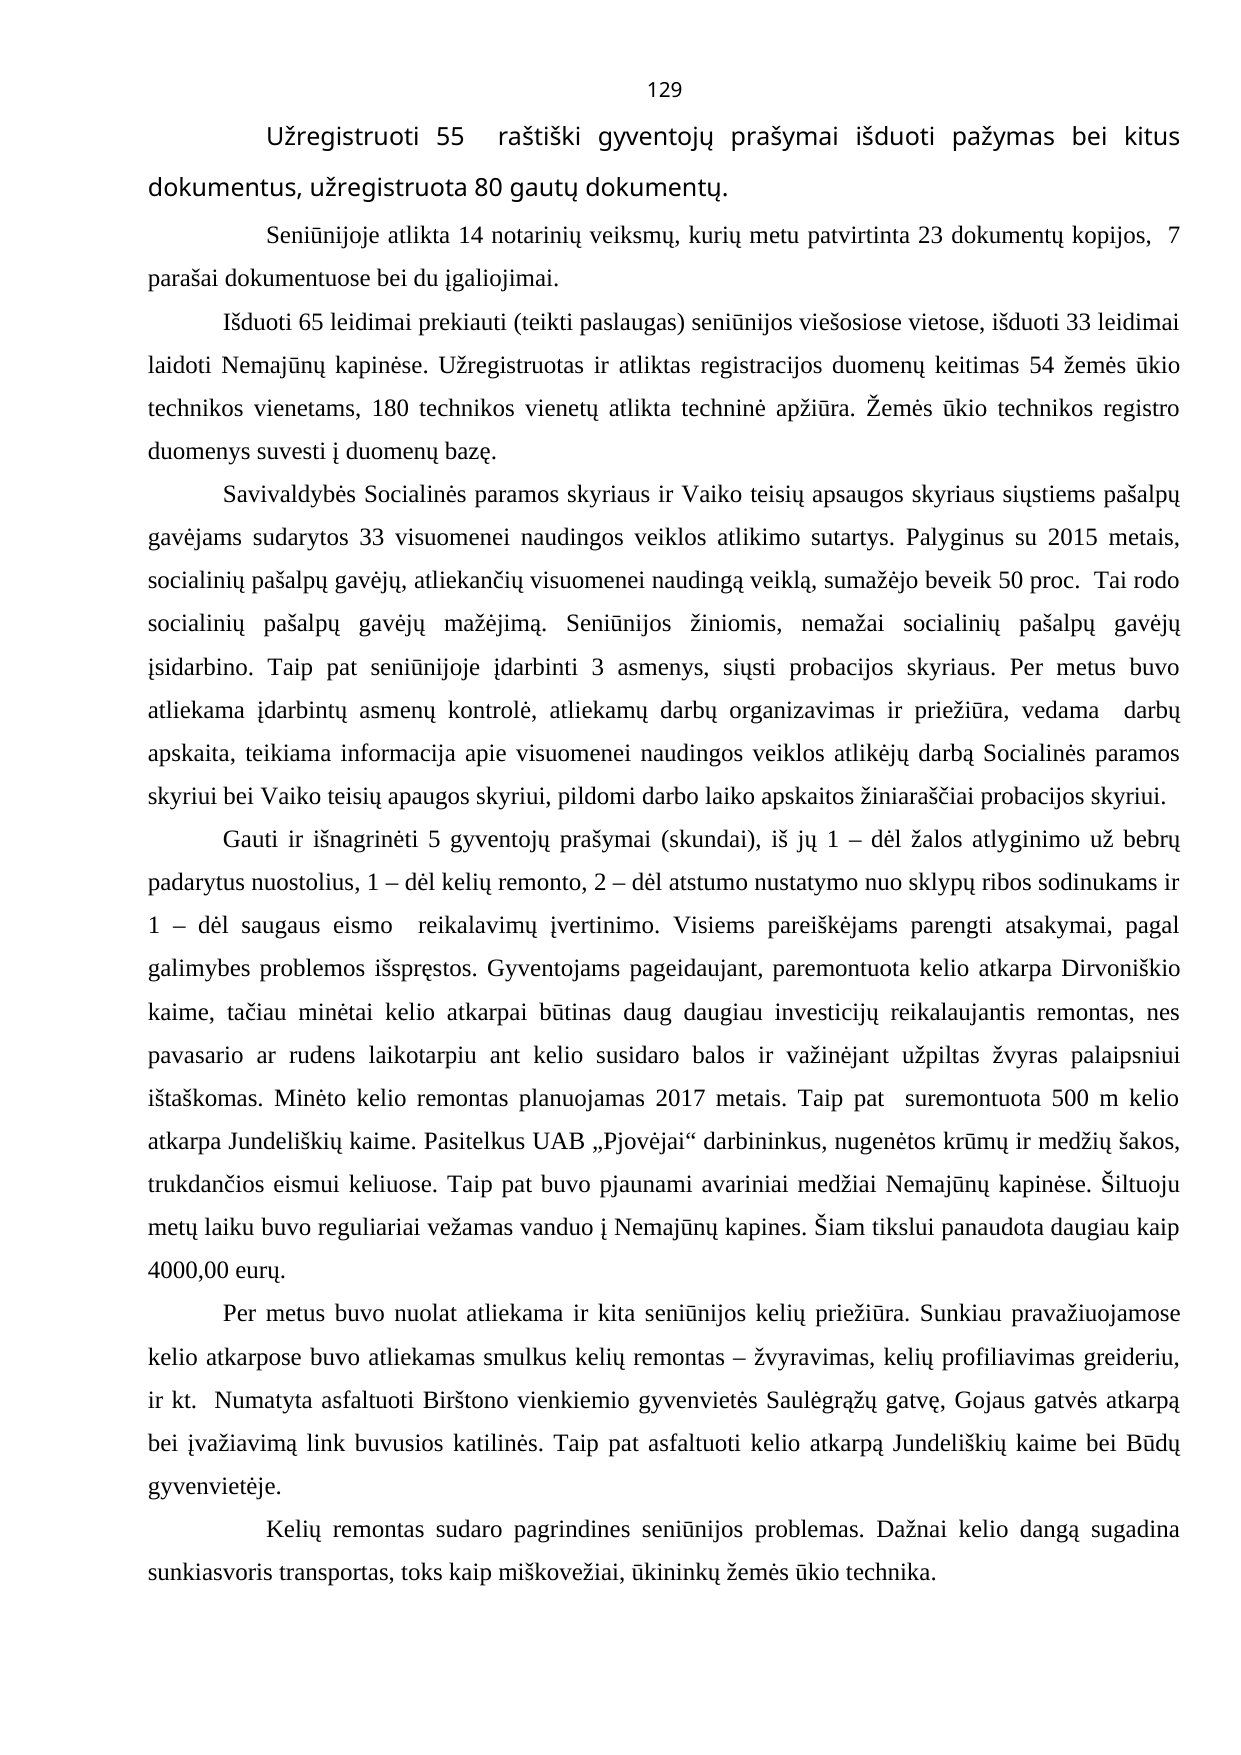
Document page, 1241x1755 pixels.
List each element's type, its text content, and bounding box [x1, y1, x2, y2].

text Užregistruoti 55 raštiški gyventojų prašymai išduoti pažymas bei kitus dokumentus, užregistruota 80 gautų dokumentų. [148, 118, 1181, 203]
text Gauti ir išnagrinėti 5 gyventojų prašymai (skundai), iš jų 1 – dėl žalos atlyginimo už bebrų padarytus nuostolius, 1 – dėl kelių remonto, 2 – dėl atstumo nustatymo nuo sklypų ribos sodinukams ir 1 – dėl saugaus eismo reikalavimų įvertinimo. Visiems pareiškėjams parengti atsakymai, pagal galimybes problemos išspręstos. Gyventojams pageidaujant, paremontuota kelio atkarpa Dirvoniškio kaime, tačiau minėtai kelio atkarpai būtinas daug daugiau investicijų reikalaujantis remontas, nes pavasario ar rudens laikotarpiu ant kelio susidaro balos ir važinėjant užpiltas žvyras palaipsniui ištaškomas. Minėto kelio remontas planuojamas 2017 metais. Taip pat suremontuota 500 m kelio atkarpa Jundeliškių kaime. Pasitelkus UAB „Pjovėjai“ darbininkus, nugenėtos krūmų ir medžių šakos, trukdančios eismui keliuose. Taip pat buvo pjaunami avariniai medžiai Nemajūnų kapinėse. Šiltuoju metų laiku buvo reguliariai vežamas vanduo į Nemajūnų kapines. Šiam tikslui panaudota daugiau kaip 4000,00 eurų. [148, 824, 1181, 1284]
text Per metus buvo nuolat atliekama ir kita seniūnijos kelių priežiūra. Sunkiau pravažiuojamose kelio atkarpose buvo atliekamas smulkus kelių remontas – žvyravimas, kelių profiliavimas greideriu, ir kt. Numatyta asfaltuoti Birštono vienkiemio gyvenvietės Saulėgrąžų gatvę, Gojaus gatvės atkarpą bei įvažiavimą link buvusios katilinės. Taip pat asfaltuoti kelio atkarpą Jundeliškių kaime bei Būdų gyvenvietėje. [148, 1298, 1181, 1500]
text Išduoti 65 leidimai prekiauti (teikti paslaugas) seniūnijos viešosiose vietose, išduoti 33 leidimai laidoti Nemajūnų kapinėse. Užregistruotas ir atliktas registracijos duomenų keitimas 54 žemės ūkio technikos vienetams, 180 technikos vienetų atlikta techninė apžiūra. Žemės ūkio technikos registro duomenys suvesti į duomenų bazę. [148, 307, 1181, 465]
text Seniūnijoje atlikta 14 notarinių veiksmų, kurių metu patvirtinta 23 dokumentų kopijos, 7 parašai dokumentuose bei du įgaliojimai. [148, 220, 1181, 292]
text Kelių remontas sudaro pagrindines seniūnijos problemas. Dažnai kelio dangą sugadina sunkiasvoris transportas, toks kaip miškovežiai, ūkininkų žemės ūkio technika. [148, 1514, 1181, 1586]
text Savivaldybės Socialinės paramos skyriaus ir Vaiko teisių apsaugos skyriaus siųstiems pašalpų gavėjams sudarytos 33 visuomenei naudingos veiklos atlikimo sutartys. Palyginus su 2015 metais, socialinių pašalpų gavėjų, atliekančių visuomenei naudingą veiklą, sumažėjo beveik 50 proc. Tai rodo socialinių pašalpų gavėjų mažėjimą. Seniūnijos žiniomis, nemažai socialinių pašalpų gavėjų įsidarbino. Taip pat seniūnijoje įdarbinti 3 asmenys, siųsti probacijos skyriaus. Per metus buvo atliekama įdarbintų asmenų kontrolė, atliekamų darbų organizavimas ir priežiūra, vedama darbų apskaita, teikiama informacija apie visuomenei naudingos veiklos atlikėjų darbą Socialinės paramos skyriui bei Vaiko teisių apaugos skyriui, pildomi darbo laiko apskaitos žiniaraščiai probacijos skyriui. [148, 479, 1181, 810]
